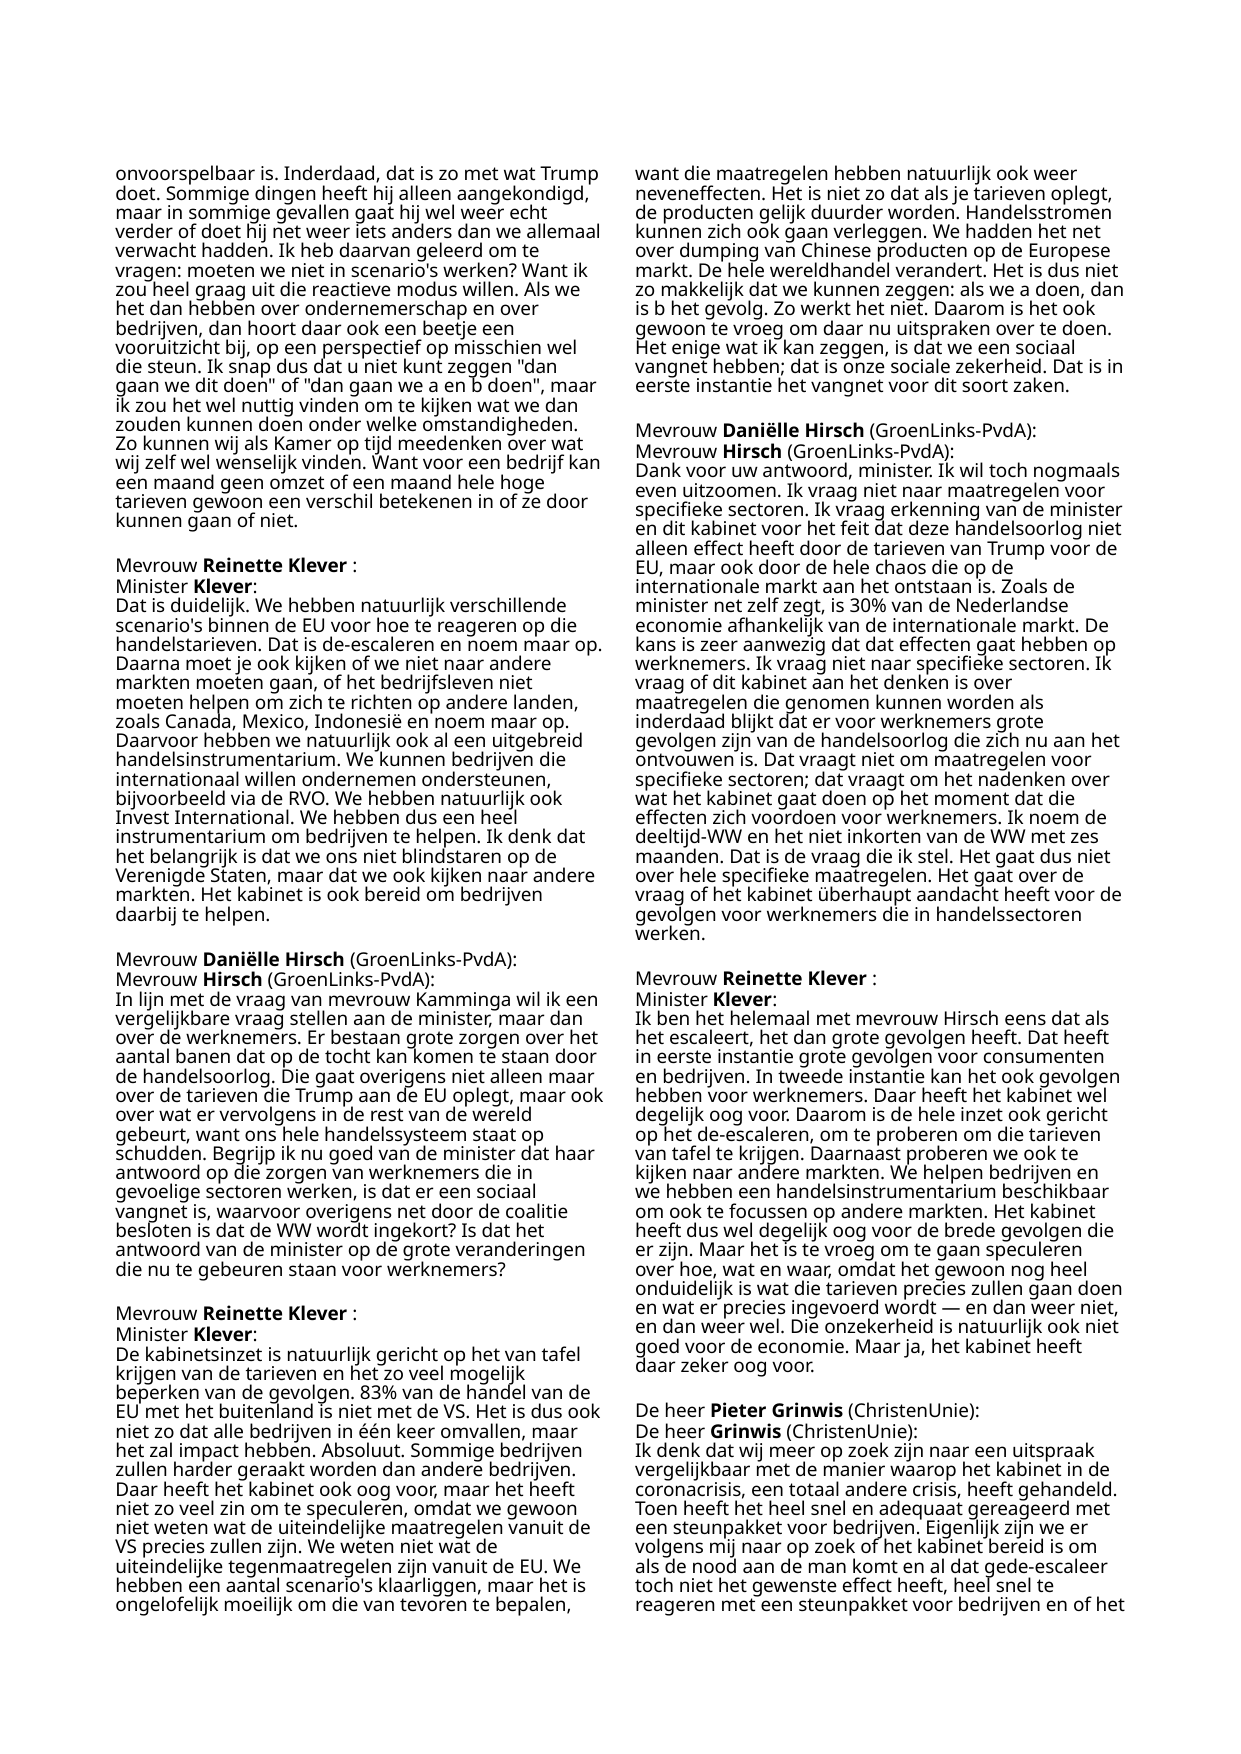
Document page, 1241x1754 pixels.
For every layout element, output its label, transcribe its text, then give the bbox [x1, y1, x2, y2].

text Mevrouw Daniëlle Hirsch (GroenLinks-PvdA): [635, 417, 1125, 443]
text onvoorspelbaar is. Inderdaad, dat is zo met wat Trump doet. Sommige dingen heeft hij alleen aangekondigd, maar in sommige gevallen gaat hij wel weer echt verder of doet hij net weer iets anders dan we allemaal verwacht hadden. Ik heb daarvan geleerd om te vragen: moeten we niet in scenario's werken? Want ik zou heel graag uit die reactieve modus willen. Als we het dan hebben over ondernemerschap en over bedrijven, dan hoort daar ook een beetje een vooruitzicht bij, op een perspectief op misschien wel die steun. Ik snap dus dat u niet kunt zeggen "dan gaan we dit doen" of "dan gaan we a en b doen", maar ik zou het wel nuttig vinden om te kijken wat we dan zouden kunnen doen onder welke omstandigheden. Zo kunnen wij als Kamer op tijd meedenken over wat wij zelf wel wenselijk vinden. Want voor een bedrijf kan een maand geen omzet of een maand hele hoge tarieven gewoon een verschil betekenen in of ze door kunnen gaan of niet. [115, 165, 605, 531]
text Mevrouw Daniëlle Hirsch (GroenLinks-PvdA): [115, 946, 605, 971]
text Ik ben het helemaal met mevrouw Hirsch eens dat als het escaleert, het dan grote gevolgen heeft. Dat heeft in eerste instantie grote gevolgen voor consumenten en bedrijven. In tweede instantie kan het ook gevolgen hebben voor werknemers. Daar heeft het kabinet wel degelijk oog voor. Daarom is de hele inzet ook gericht op het de-escaleren, om te proberen om die tarieven van tafel te krijgen. Daarnaast proberen we ook te kijken naar andere markten. We helpen bedrijven en we hebben een handelsinstrumentarium beschikbaar om ook te focussen op andere markten. Het kabinet heeft dus wel degelijk oog voor de brede gevolgen die er zijn. Maar het is te vroeg om te gaan speculeren over hoe, wat en waar, omdat het gewoon nog heel onduidelijk is wat die tarieven precies zullen gaan doen en wat er precies ingevoerd wordt — en dan weer niet, en dan weer wel. Die onzekerheid is natuurlijk ook niet goed voor de economie. Maar ja, het kabinet heeft daar zeker oog voor. [635, 1010, 1125, 1376]
text Minister Klever: [115, 1326, 605, 1346]
text Ik denk dat wij meer op zoek zijn naar een uitspraak vergelijkbaar met de manier waarop het kabinet in de coronacrisis, een totaal andere crisis, heeft gehandeld. Toen heeft het heel snel en adequaat gereageerd met een steunpakket voor bedrijven. Eigenlijk zijn we er volgens mij naar op zoek of het kabinet bereid is om als de nood aan de man komt en al dat gede-escaleer toch niet het gewenste effect heeft, heel snel te reageren met een steunpakket voor bedrijven en of het [635, 1442, 1125, 1615]
text Dank voor uw antwoord, minister. Ik wil toch nogmaals even uitzoomen. Ik vraag niet naar maatregelen voor specifieke sectoren. Ik vraag erkenning van de minister en dit kabinet voor het feit dat deze handelsoorlog niet alleen effect heeft door de tarieven van Trump voor de EU, maar ook door de hele chaos die op de internationale markt aan het ontstaan is. Zoals de minister net zelf zegt, is 30% van de Nederlandse economie afhankelijk van de internationale markt. De kans is zeer aanwezig dat dat effecten gaat hebben op werknemers. Ik vraag niet naar specifieke sectoren. Ik vraag of dit kabinet aan het denken is over maatregelen die genomen kunnen worden als inderdaad blijkt dat er voor werknemers grote gevolgen zijn van de handelsoorlog die zich nu aan het ontvouwen is. Dat vraagt niet om maatregelen voor specifieke sectoren; dat vraagt om het nadenken over wat het kabinet gaat doen op het moment dat die effecten zich voordoen voor werknemers. Ik noem de deeltijd-WW en het niet inkorten van de WW met zes maanden. Dat is de vraag die ik stel. Het gaat dus niet over hele specifieke maatregelen. Het gaat over de vraag of het kabinet überhaupt aandacht heeft voor de gevolgen voor werknemers die in handelssectoren werken. [635, 462, 1125, 944]
text De heer Pieter Grinwis (ChristenUnie): [635, 1397, 1125, 1423]
text Mevrouw Reinette Klever : [115, 552, 605, 578]
text Mevrouw Hirsch (GroenLinks-PvdA): [115, 971, 605, 991]
text De heer Grinwis (ChristenUnie): [635, 1423, 1125, 1442]
text Mevrouw Reinette Klever : [635, 965, 1125, 991]
text In lijn met de vraag van mevrouw Kamminga wil ik een vergelijkbare vraag stellen aan de minister, maar dan over de werknemers. Er bestaan grote zorgen over het aantal banen dat op de tocht kan komen te staan door de handelsoorlog. Die gaat overigens niet alleen maar over de tarieven die Trump aan de EU oplegt, maar ook over wat er vervolgens in de rest van de wereld gebeurt, want ons hele handelssysteem staat op schudden. Begrijp ik nu goed van de minister dat haar antwoord op die zorgen van werknemers die in gevoelige sectoren werken, is dat er een sociaal vangnet is, waarvoor overigens net door de coalitie besloten is dat de WW wordt ingekort? Is dat het antwoord van de minister op de grote veranderingen die nu te gebeuren staan voor werknemers? [115, 991, 605, 1280]
text Mevrouw Hirsch (GroenLinks-PvdA): [635, 443, 1125, 462]
text Mevrouw Reinette Klever : [115, 1301, 605, 1326]
text Dat is duidelijk. We hebben natuurlijk verschillende scenario's binnen de EU voor hoe te reageren op die handelstarieven. Dat is de-escaleren en noem maar op. Daarna moet je ook kijken of we niet naar andere markten moeten gaan, of het bedrijfsleven niet moeten helpen om zich te richten op andere landen, zoals Canada, Mexico, Indonesië en noem maar op. Daarvoor hebben we natuurlijk ook al een uitgebreid handelsinstrumentarium. We kunnen bedrijven die internationaal willen ondernemen ondersteunen, bijvoorbeeld via de RVO. We hebben natuurlijk ook Invest International. We hebben dus een heel instrumentarium om bedrijven te helpen. Ik denk dat het belangrijk is dat we ons niet blindstaren op de Verenigde Staten, maar dat we ook kijken naar andere markten. Het kabinet is ook bereid om bedrijven daarbij te helpen. [115, 597, 605, 925]
text Minister Klever: [115, 578, 605, 597]
text De kabinetsinzet is natuurlijk gericht op het van tafel krijgen van de tarieven en het zo veel mogelijk beperken van de gevolgen. 83% van de handel van de EU met het buitenland is niet met de VS. Het is dus ook niet zo dat alle bedrijven in één keer omvallen, maar het zal impact hebben. Absoluut. Sommige bedrijven zullen harder geraakt worden dan andere bedrijven. Daar heeft het kabinet ook oog voor, maar het heeft niet zo veel zin om te speculeren, omdat we gewoon niet weten wat de uiteindelijke maatregelen vanuit de VS precies zullen zijn. We weten niet wat de uiteindelijke tegenmaatregelen zijn vanuit de EU. We hebben een aantal scenario's klaarliggen, maar het is ongelofelijk moeilijk om die van tevoren te bepalen, [115, 1346, 605, 1615]
text Minister Klever: [635, 991, 1125, 1010]
text want die maatregelen hebben natuurlijk ook weer neveneffecten. Het is niet zo dat als je tarieven oplegt, de producten gelijk duurder worden. Handelsstromen kunnen zich ook gaan verleggen. We hadden het net over dumping van Chinese producten op de Europese markt. De hele wereldhandel verandert. Het is dus niet zo makkelijk dat we kunnen zeggen: als we a doen, dan is b het gevolg. Zo werkt het niet. Daarom is het ook gewoon te vroeg om daar nu uitspraken over te doen. Het enige wat ik kan zeggen, is dat we een sociaal vangnet hebben; dat is onze sociale zekerheid. Dat is in eerste instantie het vangnet voor dit soort zaken. [635, 165, 1125, 397]
